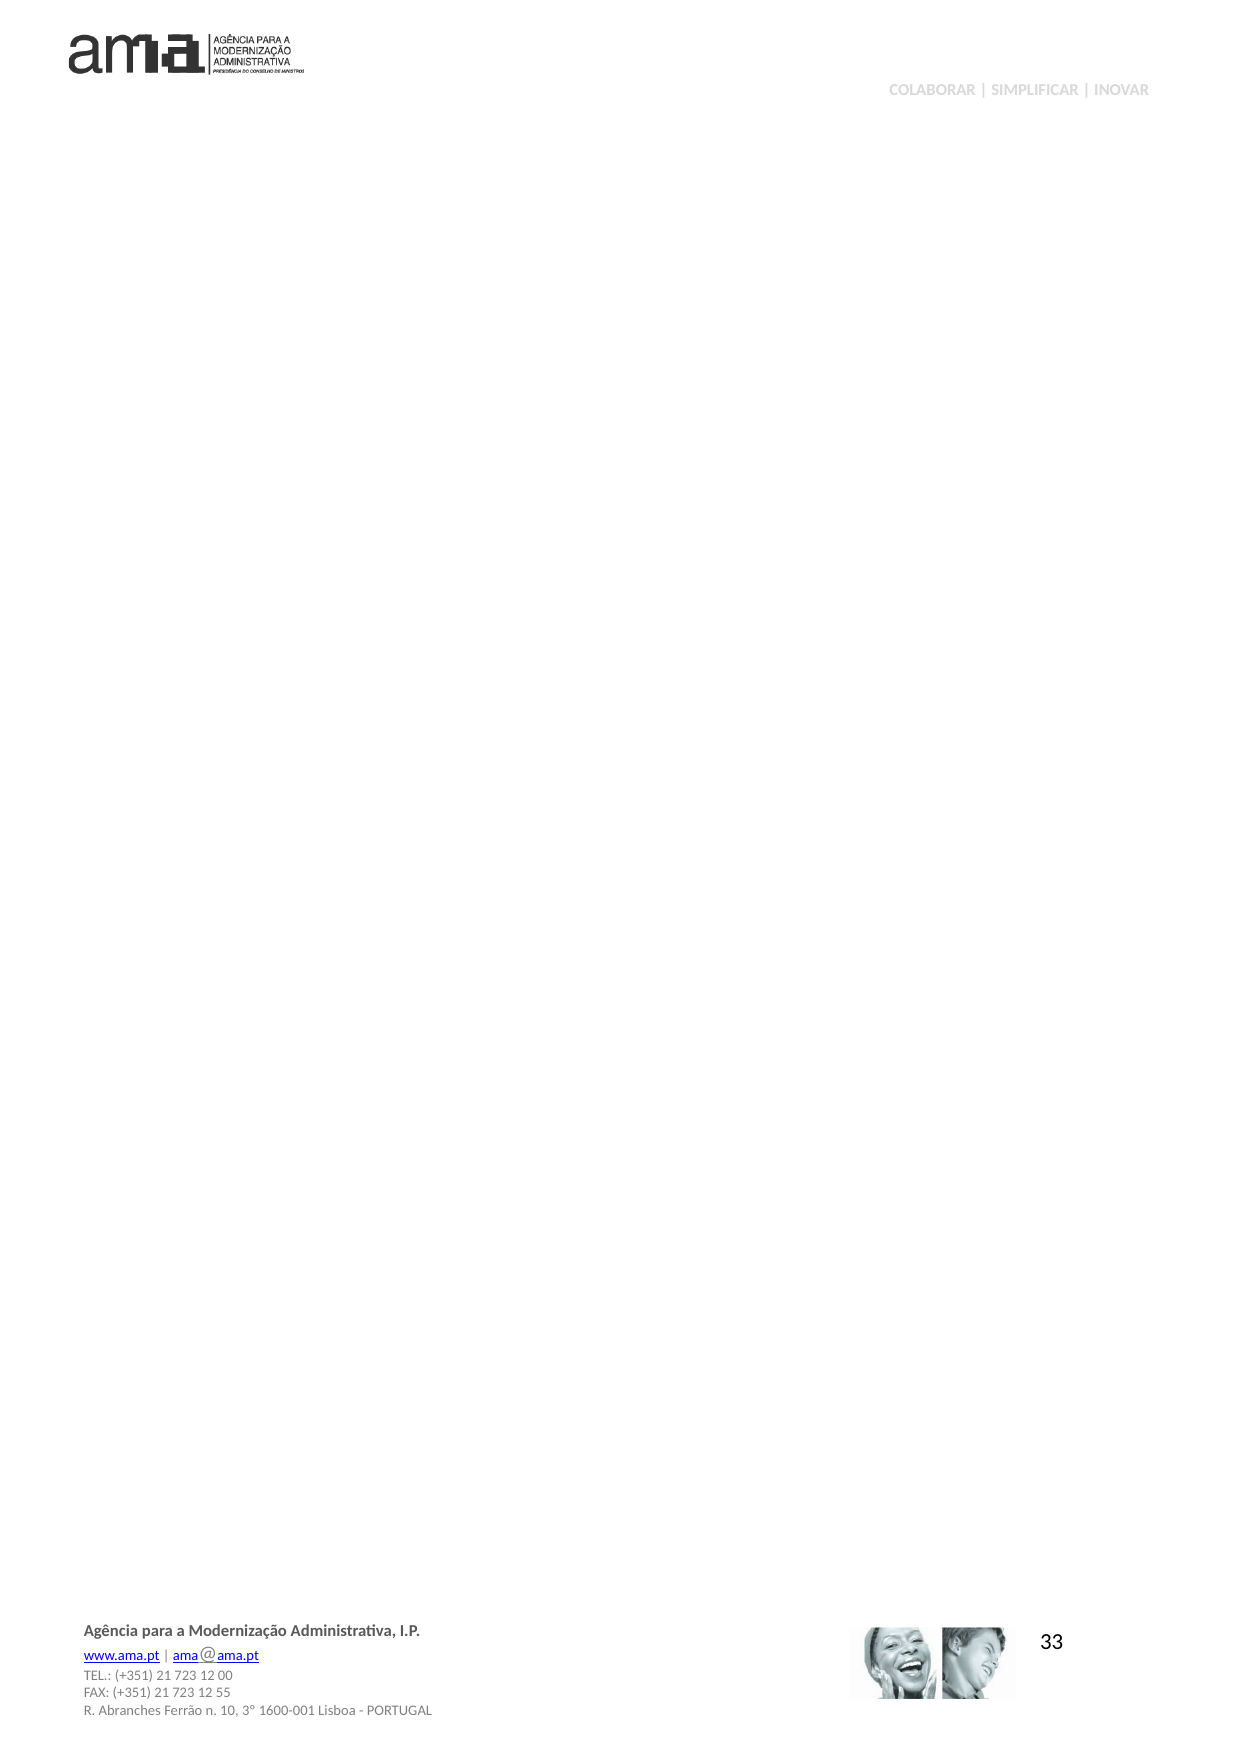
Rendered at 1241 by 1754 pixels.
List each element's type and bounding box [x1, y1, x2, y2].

picture [849, 1627, 1017, 1699]
picture [68, 34, 304, 75]
